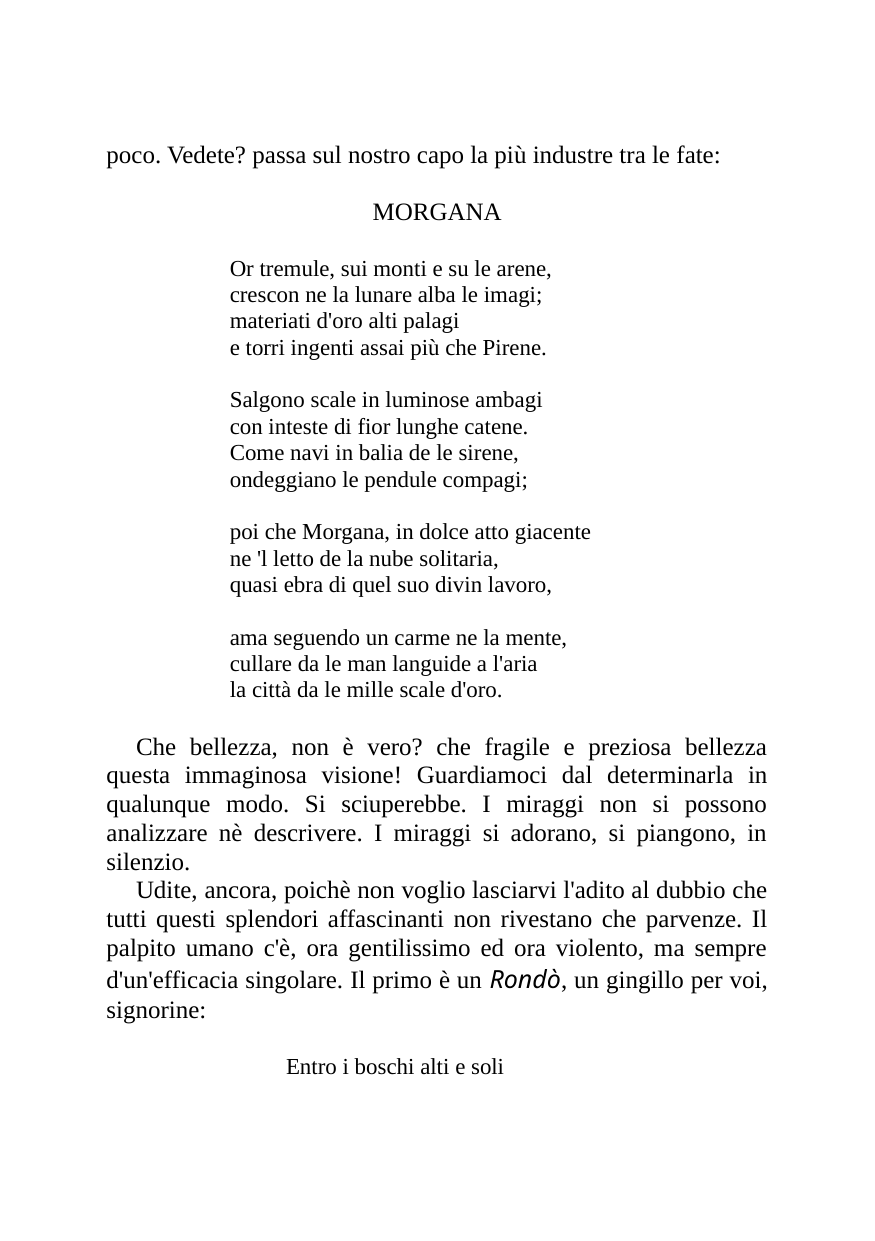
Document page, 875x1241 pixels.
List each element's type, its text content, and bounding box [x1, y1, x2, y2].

text MORGANA [106, 197, 768, 226]
text Salgono scale in luminose ambagi [200, 387, 768, 413]
text crescon ne la lunare alba le imagi; [200, 281, 768, 307]
text ne 'l letto de la nube solitaria, [200, 545, 768, 571]
text quasi ebra di quel suo divin lavoro, [200, 571, 768, 597]
text e torri ingenti assai più che Pirene. [200, 334, 768, 360]
text Udite, ancora, poichè non voglio lasciarvi l'adito al dubbio che tutti questi splendori affascinanti non rivestano che parvenze. Il palpito umano c'è, ora gentilissimo ed ora violento, ma sempre d'un'efficacia singolare. Il primo è un Rondò, un gingillo per voi, signorine: [106, 875, 768, 1024]
text materiati d'oro alti palagi [200, 307, 768, 334]
text Entro i boschi alti e soli [256, 1053, 768, 1079]
text ondeggiano le pendule compagi; [200, 466, 768, 492]
text Che bellezza, non è vero? che fragile e preziosa bellezza questa immaginosa visione! Guardiamoci dal determinarla in qualunque modo. Si sciuperebbe. I miraggi non si possono analizzare nè descrivere. I miraggi si adorano, si piangono, in silenzio. [106, 732, 768, 875]
text ama seguendo un carme ne la mente, [200, 624, 768, 650]
text poi che Morgana, in dolce atto giacente [200, 518, 768, 545]
text Or tremule, sui monti e su le arene, [200, 255, 768, 281]
text Come navi in balia de le sirene, [200, 439, 768, 466]
text poco. Vedete? passa sul nostro capo la più industre tra le fate: [106, 140, 768, 168]
text cullare da le man languide a l'aria [200, 650, 768, 676]
text con inteste di fior lunghe catene. [200, 413, 768, 439]
text la città da le mille scale d'oro. [200, 676, 768, 703]
